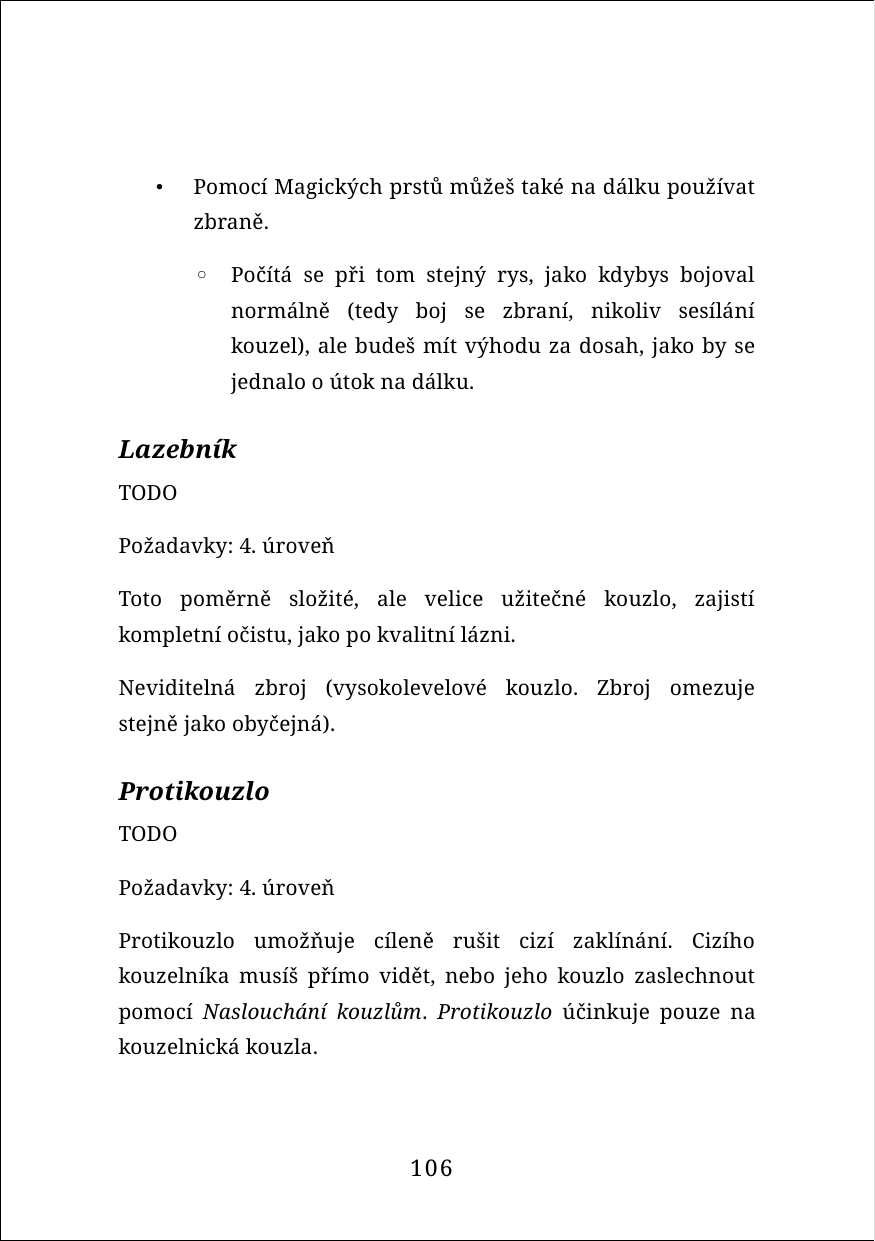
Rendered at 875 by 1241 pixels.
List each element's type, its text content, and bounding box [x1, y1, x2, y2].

list Pomocí Magických prstů můžeš také na dálku používat zbraně. [156, 172, 756, 236]
text Protikouzlo umožňuje cíleně rušit cizí zaklínání. Cizího kouzelníka musíš přímo vidět, nebo jeho kouzlo zaslechnout pomocí Naslouchání kouzlům. Protikouzlo účinkuje pouze na kouzelnická kouzla. [118, 926, 756, 1061]
list Počítá se při tom stejný rys, jako kdybys bojoval normálně (tedy boj se zbraní, nikoliv sesílání kouzel), ale budeš mít výhodu za dosah, jako by se jednalo o útok na dálku. [193, 261, 756, 396]
subtitle Protikouzlo [118, 774, 756, 808]
text Požadavky: 4. úroveň [118, 873, 756, 901]
text TODO [118, 478, 756, 506]
text Požadavky: 4. úroveň [118, 531, 756, 559]
text Toto poměrně složité, ale velice užitečné kouzlo, zajistí kompletní očistu, jako po kvalitní lázni. [118, 584, 756, 648]
text Neviditelná zbroj (vysokolevelové kouzlo. Zbroj omezuje stejně jako obyčejná). [118, 673, 756, 737]
subtitle Lazebník [118, 432, 756, 466]
text TODO [118, 819, 756, 848]
